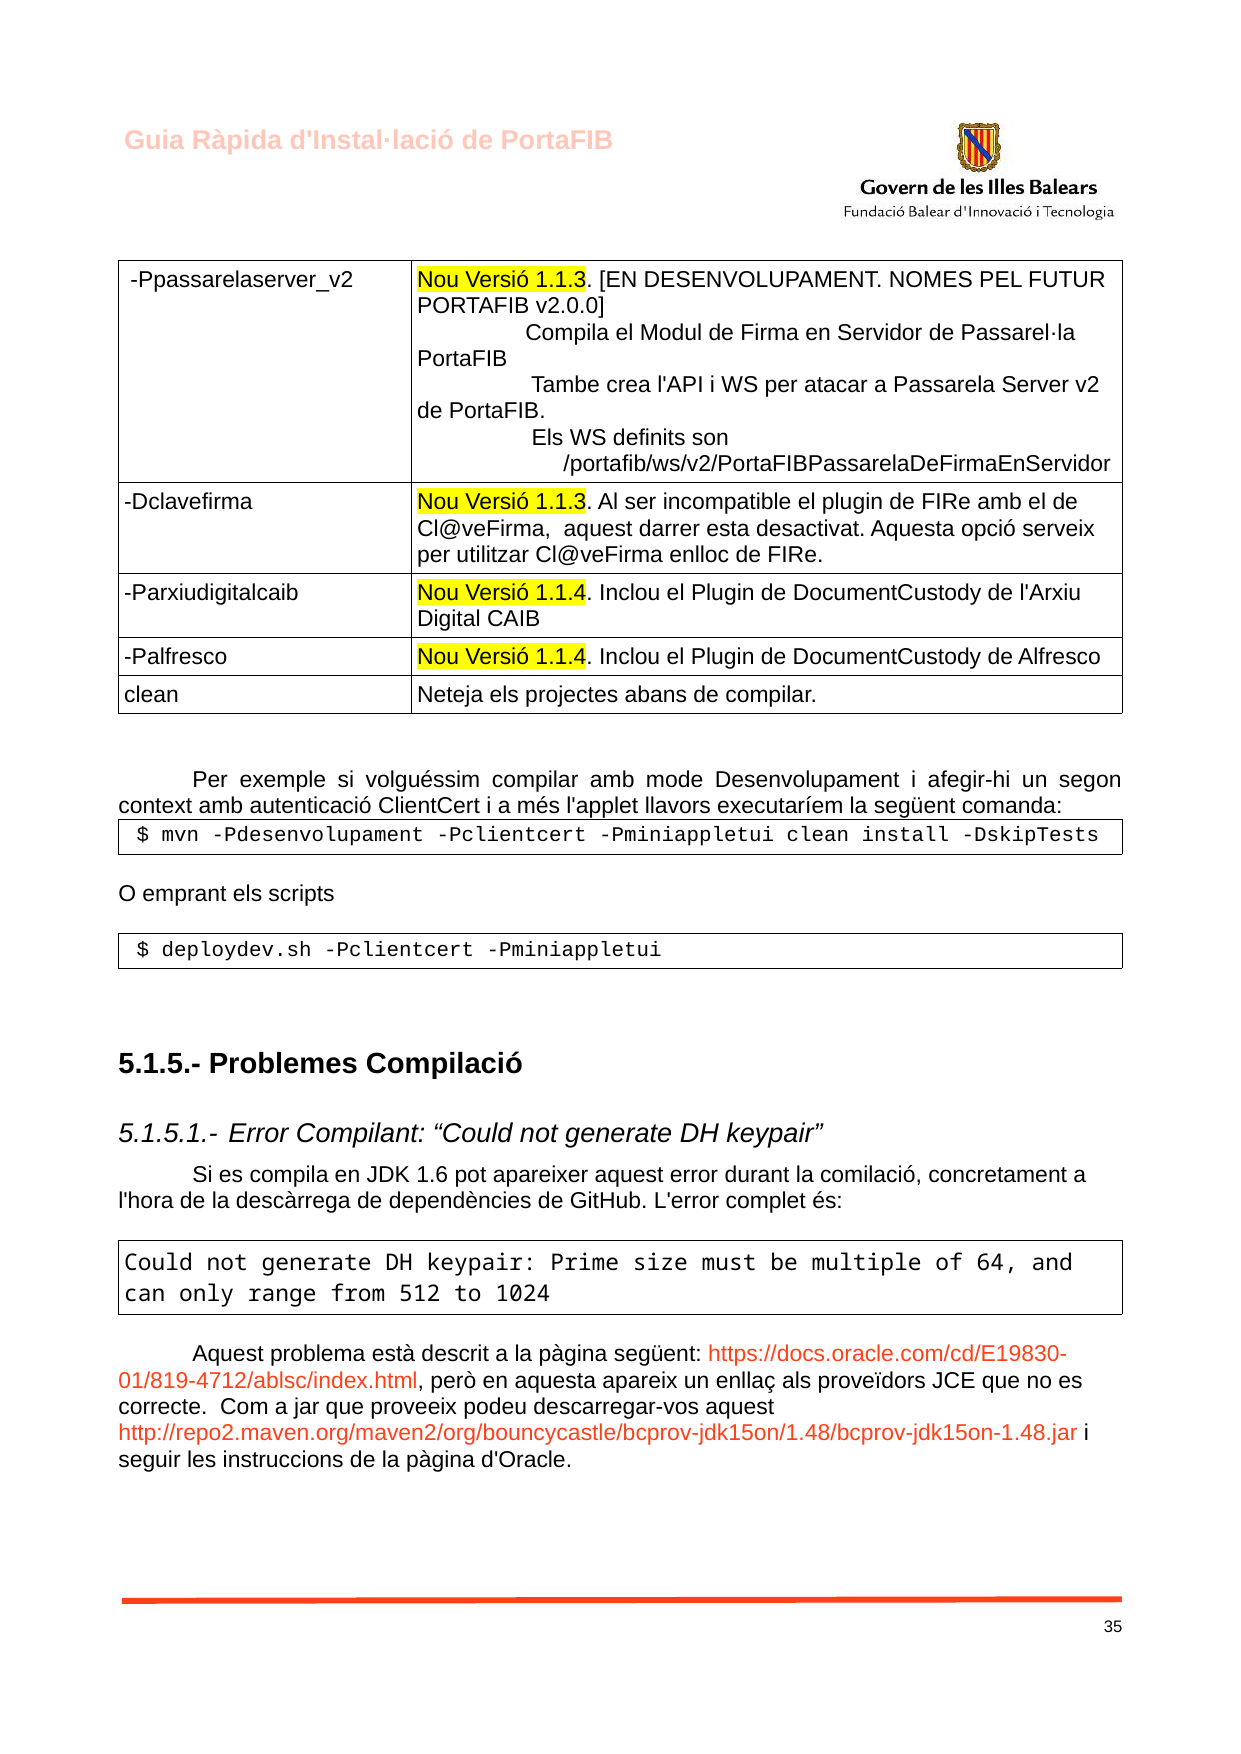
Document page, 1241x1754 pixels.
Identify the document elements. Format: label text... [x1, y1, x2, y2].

table_cell -Parxiudigitalcaib [119, 574, 411, 637]
table_cell clean [119, 676, 411, 713]
table_cell -Palfresco [119, 638, 411, 675]
table_cell Nou Versió 1.1.4. Inclou el Plugin de DocumentCustody de Alfresco [412, 638, 1122, 675]
table_cell Nou Versió 1.1.3. [EN DESENVOLUPAMENT. NOMES PEL FUTUR PORTAFIB v2.0.0] Compila el Modul de Firma en Servidor de Passarel·la PortaFIB Tambe crea l'API i WS per atacar a Passarela Server v2 de PortaFIB. Els WS definits son /portafib/ws/v2/PortaFIBPassarelaDeFirmaEnServidor [412, 261, 1122, 482]
text Aquest problema està descrit a la pàgina següent: https://docs.oracle.com/cd/E19830-01/819-4712/ablsc/index.html, però en aquesta apareix un enllaç als proveïdors JCE que no es correcte. Com a jar que proveeix podeu descarregar-vos aquest http://repo2.maven.org/maven2/org/bouncycastle/bcprov-jdk15on/1.48/bcprov-jdk15on-1.48.jar i seguir les instruccions de la pàgina d'Oracle. [118, 1340, 1122, 1472]
text O emprant els scripts [118, 880, 1122, 907]
table_cell -Ppassarelaserver_v2 [119, 261, 411, 482]
picture [840, 123, 1117, 220]
table_cell Nou Versió 1.1.4. Inclou el Plugin de DocumentCustody de l'Arxiu Digital CAIB [412, 574, 1122, 637]
table_cell -Dclavefirma [119, 483, 411, 573]
subtitle Error Compilant: “Could not generate DH keypair” [118, 1117, 1122, 1148]
table_cell Nou Versió 1.1.3. Al ser incompatible el plugin de FIRe amb el de Cl@veFirma, aquest darrer esta desactivat. Aquesta opció serveix per utilitzar Cl@veFirma enlloc de FIRe. [412, 483, 1122, 573]
text Si es compila en JDK 1.6 pot apareixer aquest error durant la comilació, concretament a l'hora de la descàrrega de dependències de GitHub. L'error complet és: [118, 1161, 1122, 1213]
text Per exemple si volguéssim compilar amb mode Desenvolupament i afegir-hi un segon context amb autenticació ClientCert i a més l'applet llavors executaríem la següent comanda: [118, 766, 1122, 818]
table_cell Neteja els projectes abans de compilar. [412, 676, 1122, 713]
table_header $ mvn -Pdesenvolupament -Pclientcert -Pminiappletui clean install -DskipTests [119, 820, 1122, 854]
table_header $ deploydev.sh -Pclientcert -Pminiappletui [119, 934, 1122, 968]
subtitle Problemes Compilació [118, 1046, 1122, 1079]
table_header Could not generate DH keypair: Prime size must be multiple of 64, and can only range from 512 to 1024 [119, 1241, 1122, 1314]
